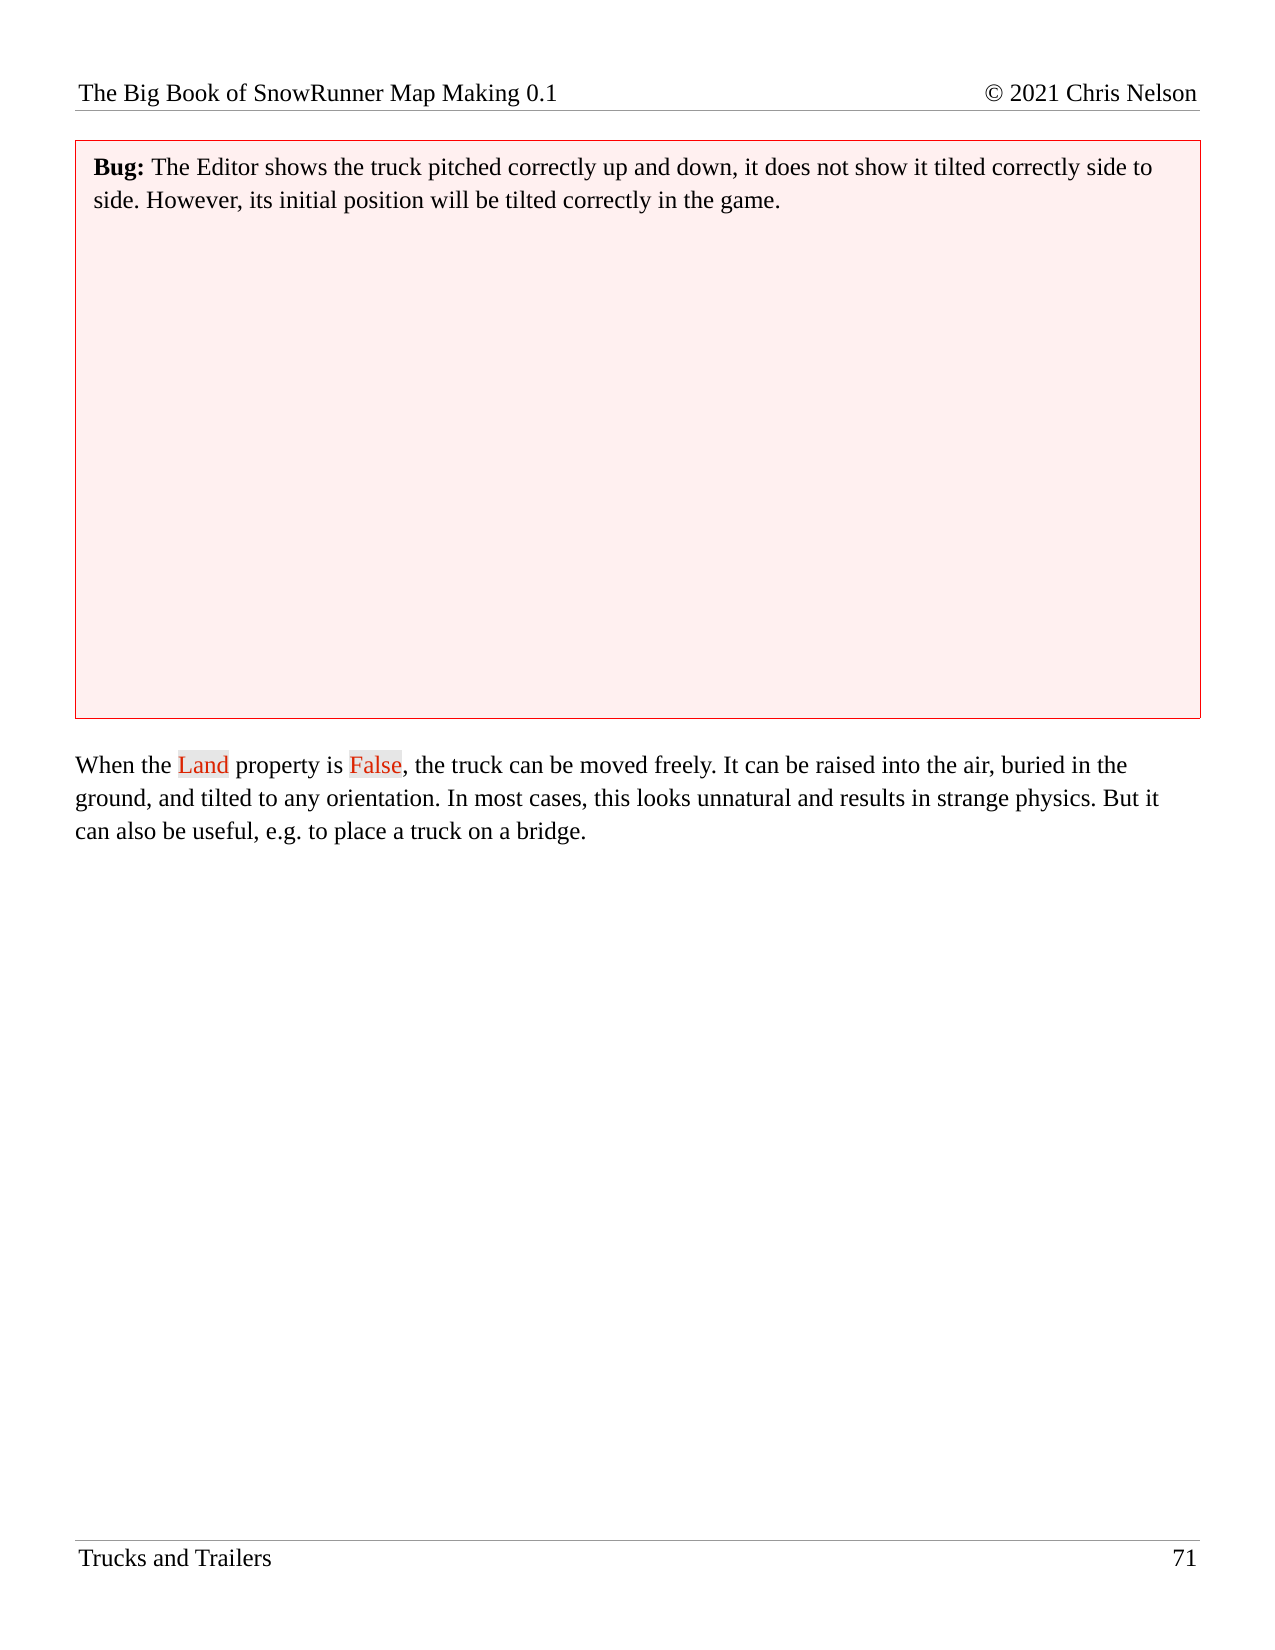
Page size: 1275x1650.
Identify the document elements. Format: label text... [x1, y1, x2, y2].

text When the Land property is False, the truck can be moved freely. It can be raised into the air, buried in the ground, and tilted to any orientation. In most cases, this looks unnatural and results in strange physics. But it can also be useful, e.g. to place a truck on a bridge. [75, 750, 1200, 844]
list The Editor shows the truck pitched correctly up and down, it does not show it tilted correctly side to side. However, its initial position will be tilted correctly in the game. [76, 141, 1200, 214]
